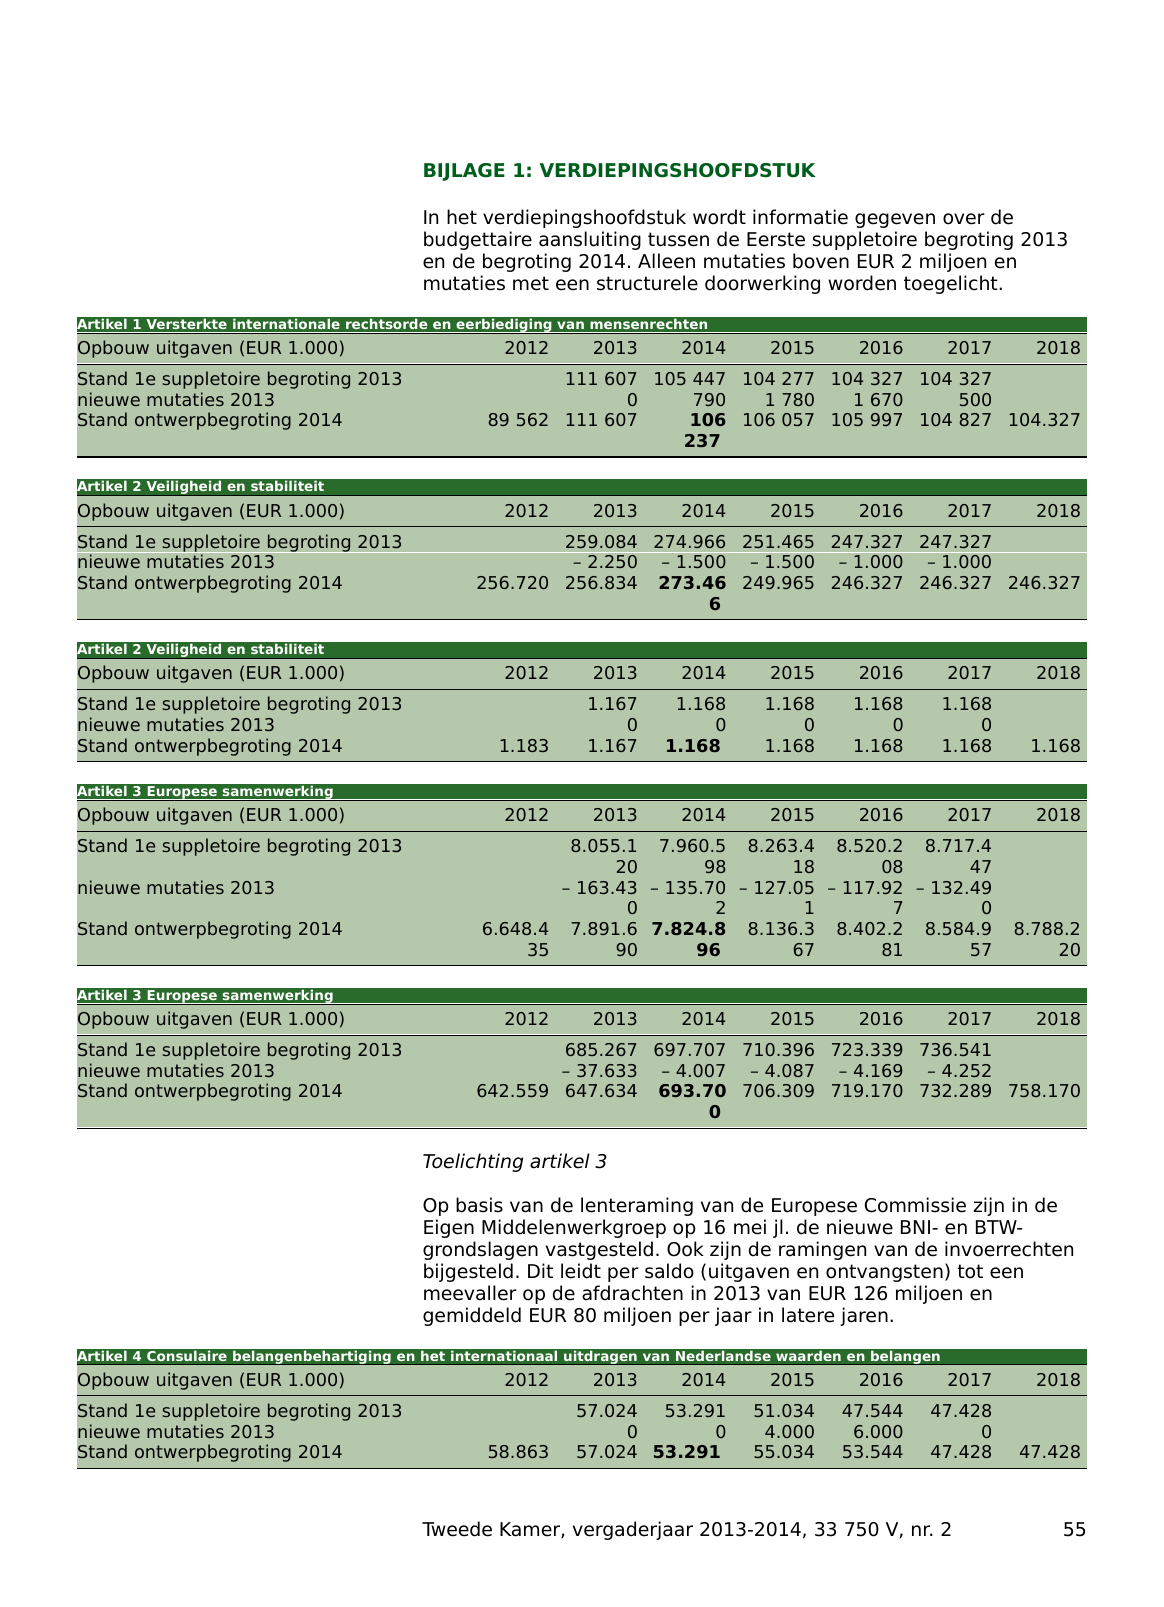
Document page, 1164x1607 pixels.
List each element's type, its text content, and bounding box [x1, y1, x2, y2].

table_cell 2014 [644, 1365, 732, 1395]
table_header Artikel 2 Veiligheid en stabiliteit [77, 642, 1087, 658]
table_cell 2016 [821, 496, 909, 526]
text Op basis van de lenteraming van de Europese Commissie zijn in de Eigen Middelenwerkgroep op 16 mei jl. de nieuwe BNI- en BTW-grondslagen vastgesteld. Ook zijn de ramingen van de invoerrechten bijgesteld. Dit leidt per saldo (uitgaven en ontvangsten) tot een meevaller op de afdrachten in 2013 van EUR 126 miljoen en gemiddeld EUR 80 miljoen per jaar in latere jaren. [422, 1195, 1087, 1327]
table_cell Stand 1e suppletoire begroting 2013 [77, 832, 466, 878]
table_cell Stand ontwerpbegroting 2014 [77, 919, 466, 965]
table_cell 8.055.120 [555, 832, 644, 878]
table_cell 104.327 [998, 410, 1087, 456]
table_cell 55.034 [732, 1442, 821, 1468]
table_cell 6.000 [821, 1422, 909, 1442]
table_cell 2016 [821, 1005, 909, 1034]
table_cell 53.291 [644, 1396, 732, 1422]
table_cell [998, 878, 1087, 919]
table_cell – 127.051 [732, 878, 821, 919]
table_cell – 37.633 [555, 1061, 644, 1081]
table_cell [466, 527, 555, 552]
table_cell 2015 [732, 1005, 821, 1034]
table_cell 256.720 [466, 573, 555, 619]
table_cell Opbouw uitgaven (EUR 1.000) [77, 334, 466, 363]
table_cell 47.428 [909, 1442, 998, 1468]
table_cell 2014 [644, 801, 732, 831]
table_cell 47.428 [909, 1396, 998, 1422]
table_cell – 117.927 [821, 878, 909, 919]
table_cell 2016 [821, 334, 909, 363]
table_cell 790 [644, 390, 732, 410]
table_cell 4.000 [732, 1422, 821, 1442]
table_cell [466, 832, 555, 878]
subtitle Toelichting artikel 3 [422, 1151, 1087, 1173]
table_cell 2014 [644, 1005, 732, 1034]
table_cell [466, 1396, 555, 1422]
table_cell 251.465 [732, 527, 821, 552]
table_cell 111 607 [555, 365, 644, 390]
table_cell 8.584.957 [909, 919, 998, 965]
table_cell – 4.007 [644, 1061, 732, 1081]
table_cell – 135.702 [644, 878, 732, 919]
table_cell 0 [555, 1422, 644, 1442]
table_cell 0 [555, 390, 644, 410]
table_cell 256.834 [555, 573, 644, 619]
table_cell 249.965 [732, 573, 821, 619]
table_cell 6.648.435 [466, 919, 555, 965]
table_cell 2014 [644, 334, 732, 363]
table_cell 0 [555, 715, 644, 736]
table_cell Opbouw uitgaven (EUR 1.000) [77, 1005, 466, 1034]
table_cell – 1.500 [644, 553, 732, 573]
table_cell [998, 1422, 1087, 1442]
table_cell 47.428 [998, 1442, 1087, 1468]
table_cell 1.168 [998, 736, 1087, 761]
table_cell 1.167 [555, 690, 644, 715]
table_cell 2015 [732, 801, 821, 831]
table_cell – 163.430 [555, 878, 644, 919]
table_cell 2017 [909, 1005, 998, 1034]
table_cell 2013 [555, 659, 644, 689]
table_cell 710.396 [732, 1036, 821, 1061]
table_cell 685.267 [555, 1036, 644, 1061]
table_cell [466, 1061, 555, 1081]
table_cell 736.541 [909, 1036, 998, 1061]
table_cell 8.520.208 [821, 832, 909, 878]
table_cell [466, 365, 555, 390]
table_cell 2012 [466, 1005, 555, 1034]
table_cell [998, 390, 1087, 410]
table_cell nieuwe mutaties 2013 [77, 390, 466, 410]
table_cell 247.327 [821, 527, 909, 552]
table_cell 697.707 [644, 1036, 732, 1061]
table_cell 105 447 [644, 365, 732, 390]
table_cell 0 [644, 715, 732, 736]
table_cell – 1.000 [909, 553, 998, 573]
table_cell 8.402.281 [821, 919, 909, 965]
table_cell 7.891.690 [555, 919, 644, 965]
table_cell 2013 [555, 334, 644, 363]
table_cell 2012 [466, 1365, 555, 1395]
table_cell 89 562 [466, 410, 555, 456]
table_cell 2018 [998, 334, 1087, 363]
table_cell – 4.087 [732, 1061, 821, 1081]
table_cell 53.544 [821, 1442, 909, 1468]
table_cell Opbouw uitgaven (EUR 1.000) [77, 496, 466, 526]
table_cell Stand ontwerpbegroting 2014 [77, 410, 466, 456]
table_cell 1.183 [466, 736, 555, 761]
table_cell 0 [909, 1422, 998, 1442]
table_cell 7.960.598 [644, 832, 732, 878]
table_cell 2017 [909, 801, 998, 831]
table_cell Opbouw uitgaven (EUR 1.000) [77, 801, 466, 831]
table_cell 1 780 [732, 390, 821, 410]
table_cell 1.168 [732, 736, 821, 761]
table_cell 246.327 [909, 573, 998, 619]
table_cell 58.863 [466, 1442, 555, 1468]
table_cell 246.327 [998, 573, 1087, 619]
table_cell 2014 [644, 496, 732, 526]
table_cell 2015 [732, 659, 821, 689]
subtitle BIJLAGE 1: VERDIEPINGSHOOFDSTUK [422, 160, 1087, 182]
table_cell 2013 [555, 496, 644, 526]
table_cell [466, 1422, 555, 1442]
table_cell [466, 715, 555, 736]
table_cell [466, 690, 555, 715]
table_cell 723.339 [821, 1036, 909, 1061]
table_cell [998, 690, 1087, 715]
table_cell 2015 [732, 1365, 821, 1395]
table_cell 247.327 [909, 527, 998, 552]
table_cell 106 057 [732, 410, 821, 456]
table_header Artikel 1 Versterkte internationale rechtsorde en eerbiediging van mensenrechten [77, 317, 1087, 332]
table_cell 0 [909, 715, 998, 736]
table_cell 1.168 [909, 690, 998, 715]
table_cell 2012 [466, 496, 555, 526]
table_cell [466, 390, 555, 410]
table_cell 8.136.367 [732, 919, 821, 965]
table_cell nieuwe mutaties 2013 [77, 1422, 466, 1442]
table_cell [998, 365, 1087, 390]
table_cell 104 327 [821, 365, 909, 390]
table_cell 106 237 [644, 410, 732, 456]
table_cell [998, 1396, 1087, 1422]
table_cell 693.700 [644, 1081, 732, 1127]
table_cell 51.034 [732, 1396, 821, 1422]
table_cell – 4.169 [821, 1061, 909, 1081]
table_cell 2017 [909, 1365, 998, 1395]
table_cell 246.327 [821, 573, 909, 619]
table_cell [998, 715, 1087, 736]
table_cell [466, 553, 555, 573]
table_cell nieuwe mutaties 2013 [77, 1061, 466, 1081]
table_cell Stand 1e suppletoire begroting 2013 [77, 527, 466, 552]
table_cell 0 [644, 1422, 732, 1442]
table_header Artikel 3 Europese samenwerking [77, 988, 1087, 1003]
table_cell 2018 [998, 659, 1087, 689]
table_header Artikel 4 Consulaire belangenbehartiging en het internationaal uitdragen van Nederlandse waarden en belangen [77, 1349, 1087, 1364]
table_cell – 1.500 [732, 553, 821, 573]
table_cell [998, 1061, 1087, 1081]
table_cell – 132.490 [909, 878, 998, 919]
table_cell 2013 [555, 1005, 644, 1034]
table_cell 57.024 [555, 1396, 644, 1422]
table_cell Stand 1e suppletoire begroting 2013 [77, 365, 466, 390]
table_cell 1.168 [909, 736, 998, 761]
table_cell 1.167 [555, 736, 644, 761]
table_cell 1 670 [821, 390, 909, 410]
table_cell 104 327 [909, 365, 998, 390]
table_cell 2018 [998, 801, 1087, 831]
table_cell Opbouw uitgaven (EUR 1.000) [77, 1365, 466, 1395]
text In het verdiepingshoofdstuk wordt informatie gegeven over de budgettaire aansluiting tussen de Eerste suppletoire begroting 2013 en de begroting 2014. Alleen mutaties boven EUR 2 miljoen en mutaties met een structurele doorwerking worden toegelicht. [422, 207, 1087, 295]
table_cell 259.084 [555, 527, 644, 552]
table_cell Stand 1e suppletoire begroting 2013 [77, 1396, 466, 1422]
table_cell 2018 [998, 1365, 1087, 1395]
table_cell 500 [909, 390, 998, 410]
table_cell 2017 [909, 659, 998, 689]
table_cell 53.291 [644, 1442, 732, 1468]
table_cell 1.168 [821, 690, 909, 715]
table_cell 706.309 [732, 1081, 821, 1127]
table_cell 719.170 [821, 1081, 909, 1127]
table_cell 111 607 [555, 410, 644, 456]
table_cell 2012 [466, 334, 555, 363]
table_cell 105 997 [821, 410, 909, 456]
table_cell 2018 [998, 1005, 1087, 1034]
table_header Artikel 2 Veiligheid en stabiliteit [77, 479, 1087, 495]
table_cell [466, 1036, 555, 1061]
table_cell Stand ontwerpbegroting 2014 [77, 1081, 466, 1127]
table_cell 1.168 [732, 690, 821, 715]
table_cell 104 827 [909, 410, 998, 456]
table_cell 2018 [998, 496, 1087, 526]
table_cell 8.788.220 [998, 919, 1087, 965]
table_cell Opbouw uitgaven (EUR 1.000) [77, 659, 466, 689]
table_cell 2015 [732, 496, 821, 526]
table_cell [998, 1036, 1087, 1061]
table_cell 8.263.418 [732, 832, 821, 878]
table_cell 273.466 [644, 573, 732, 619]
table_cell 1.168 [644, 736, 732, 761]
table_cell 57.024 [555, 1442, 644, 1468]
table_cell 2012 [466, 659, 555, 689]
table_cell [466, 878, 555, 919]
table_cell 2016 [821, 801, 909, 831]
table_cell 274.966 [644, 527, 732, 552]
table_header Artikel 3 Europese samenwerking [77, 784, 1087, 799]
table_cell 0 [821, 715, 909, 736]
table_cell 7.824.896 [644, 919, 732, 965]
table_cell Stand ontwerpbegroting 2014 [77, 573, 466, 619]
table_cell 647.634 [555, 1081, 644, 1127]
table_cell 2016 [821, 1365, 909, 1395]
table_cell 0 [732, 715, 821, 736]
table_cell 2014 [644, 659, 732, 689]
table_cell 2017 [909, 334, 998, 363]
table_cell 1.168 [821, 736, 909, 761]
table_cell 642.559 [466, 1081, 555, 1127]
table_cell nieuwe mutaties 2013 [77, 715, 466, 736]
table_cell 758.170 [998, 1081, 1087, 1127]
table_cell – 4.252 [909, 1061, 998, 1081]
table_cell 104 277 [732, 365, 821, 390]
table_cell 2013 [555, 801, 644, 831]
table_cell 732.289 [909, 1081, 998, 1127]
table_cell 1.168 [644, 690, 732, 715]
table_cell Stand 1e suppletoire begroting 2013 [77, 690, 466, 715]
table_cell nieuwe mutaties 2013 [77, 878, 466, 919]
table_cell – 1.000 [821, 553, 909, 573]
table_cell [998, 553, 1087, 573]
table_cell – 2.250 [555, 553, 644, 573]
table_cell Stand ontwerpbegroting 2014 [77, 736, 466, 761]
table_cell 2012 [466, 801, 555, 831]
table_cell nieuwe mutaties 2013 [77, 553, 466, 573]
table_cell 8.717.447 [909, 832, 998, 878]
table_cell [998, 527, 1087, 552]
table_cell 47.544 [821, 1396, 909, 1422]
table_cell 2017 [909, 496, 998, 526]
table_cell 2015 [732, 334, 821, 363]
table_cell Stand ontwerpbegroting 2014 [77, 1442, 466, 1468]
table_cell 2013 [555, 1365, 644, 1395]
table_cell [998, 832, 1087, 878]
table_cell 2016 [821, 659, 909, 689]
table_cell Stand 1e suppletoire begroting 2013 [77, 1036, 466, 1061]
